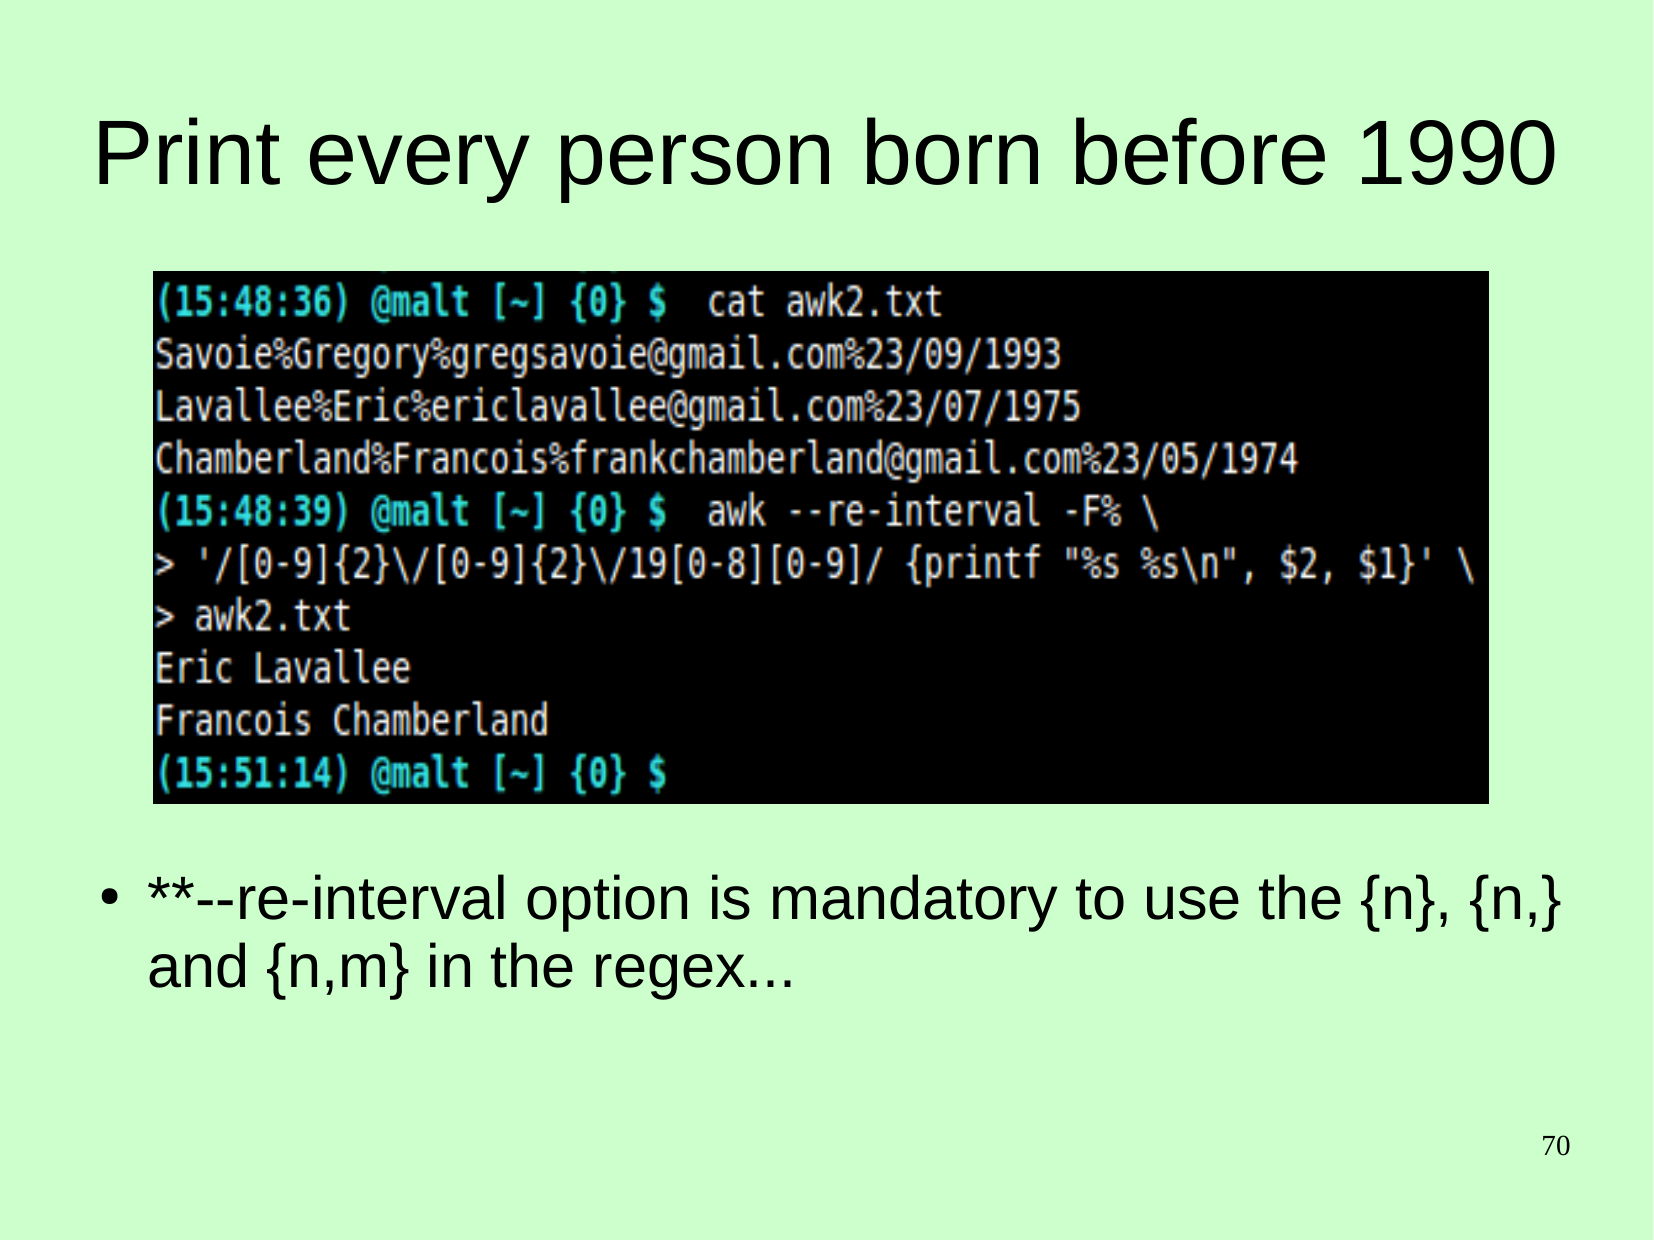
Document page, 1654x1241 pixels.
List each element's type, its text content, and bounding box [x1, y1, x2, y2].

list **--re-interval option is mandatory to use the {n}, {n,} and {n,m} in the regex... [82, 290, 1571, 1010]
title Print every person born before 1990 [82, 49, 1571, 257]
picture [153, 271, 1489, 804]
